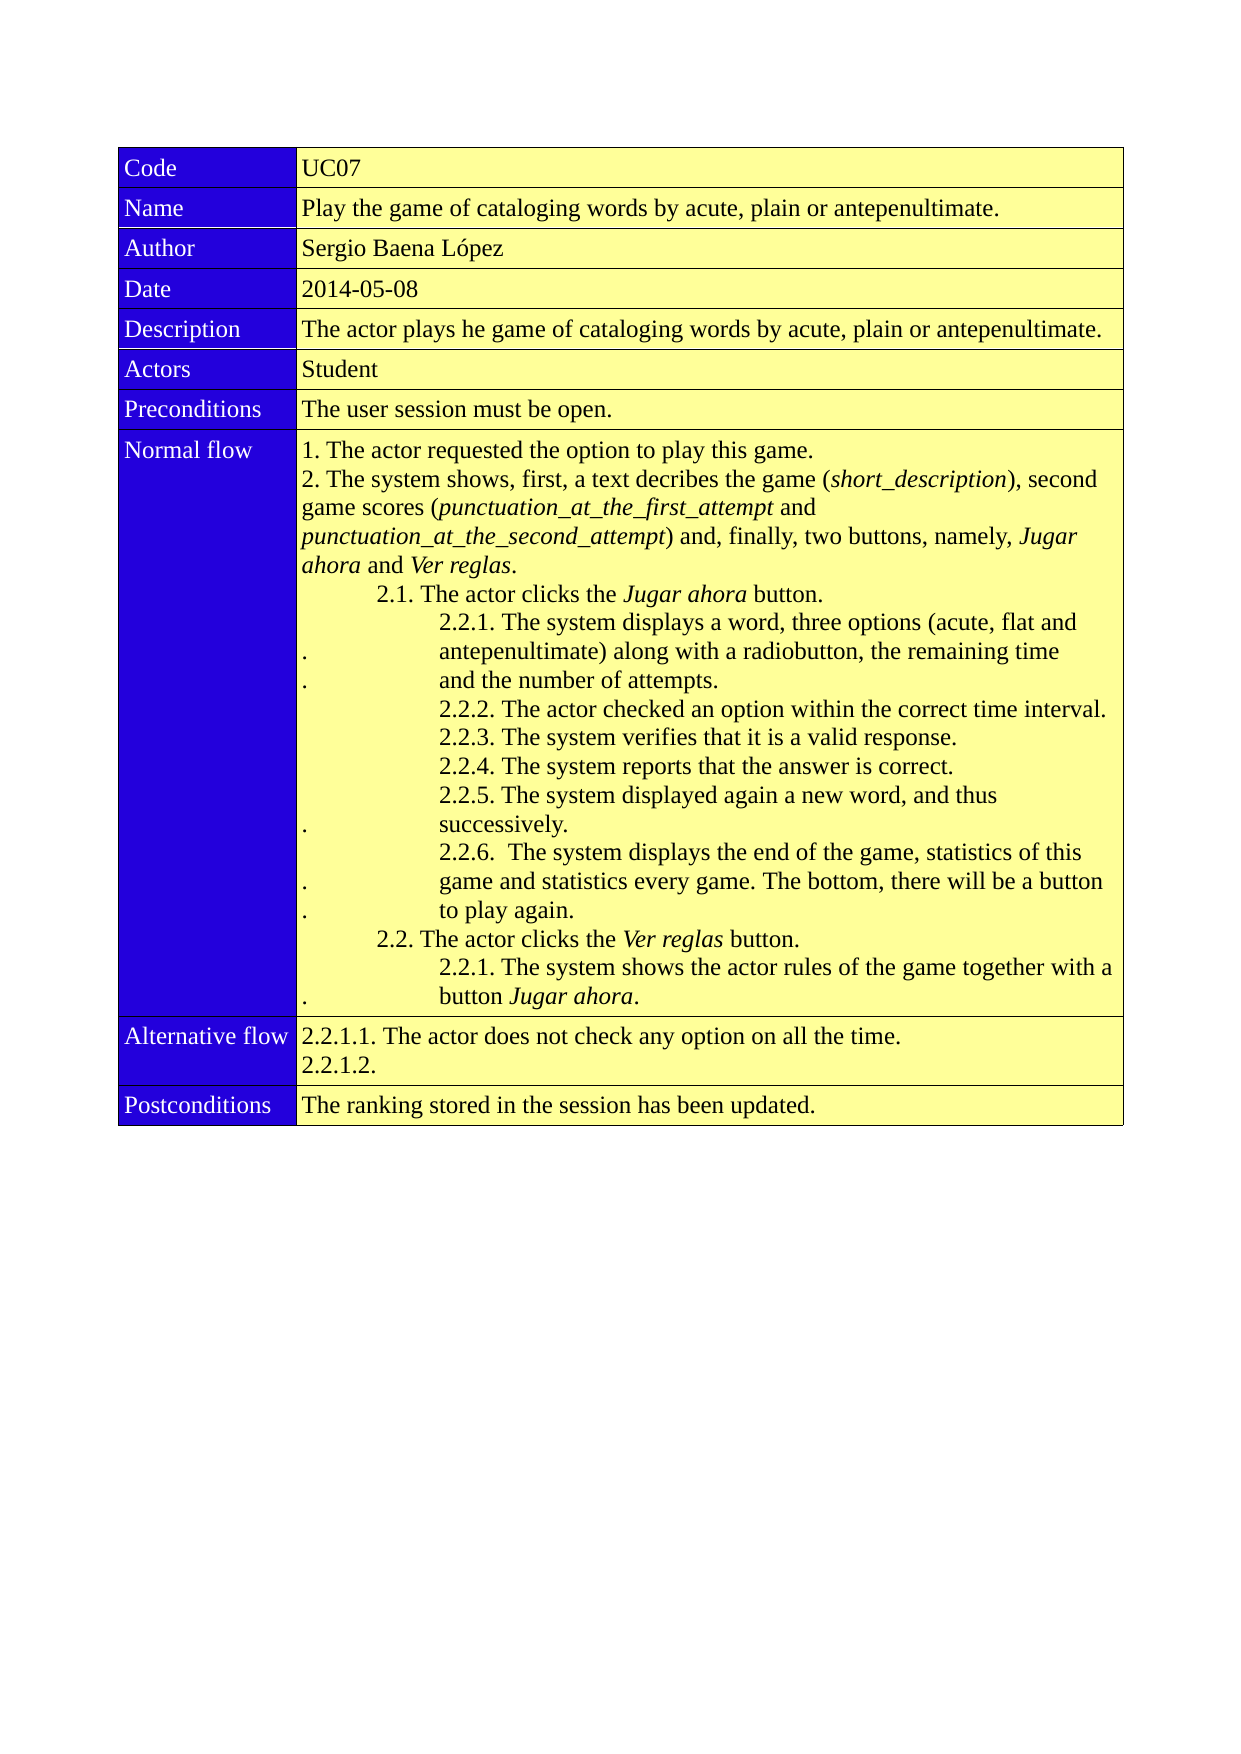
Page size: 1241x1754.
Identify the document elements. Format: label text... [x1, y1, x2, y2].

table_cell Author [119, 229, 296, 268]
table_cell 2.2.1.1. The actor does not check any option on all the time. 2.2.1.2. [297, 1017, 1123, 1085]
table_cell 2014-05-08 [297, 269, 1123, 308]
table_cell Description [119, 309, 296, 348]
table_cell Name [119, 188, 296, 227]
table_cell Student [297, 350, 1123, 389]
table_cell The actor plays he game of cataloging words by acute, plain or antepenultimate. [297, 309, 1123, 348]
table_cell Alternative flow [119, 1017, 296, 1085]
table_cell Normal flow [119, 430, 296, 1016]
table_cell Actors [119, 350, 296, 389]
table_cell Postconditions [119, 1086, 296, 1125]
table_header Code [119, 148, 296, 187]
table_cell Preconditions [119, 390, 296, 429]
table_header UC07 [297, 148, 1123, 187]
table_cell 1. The actor requested the option to play this game. 2. The system shows, first, a text decribes the game (short_description), second game scores (punctuation_at_the_first_attempt and punctuation_at_the_second_attempt) and, finally, two buttons, namely, Jugar ahora and Ver reglas. 2.1. The actor clicks the Jugar ahora button. 2.2.1. The system displays a word, three options (acute, flat and . antepenultimate) along with a radiobutton, the remaining time . and the number of attempts. 2.2.2. The actor checked an option within the correct time interval. 2.2.3. The system verifies that it is a valid response. 2.2.4. The system reports that the answer is correct. 2.2.5. The system displayed again a new word, and thus . successively. 2.2.6. The system displays the end of the game, statistics of this . game and statistics every game. The bottom, there will be a button . to play again. 2.2. The actor clicks the Ver reglas button. 2.2.1. The system shows the actor rules of the game together with a . button Jugar ahora. [297, 430, 1123, 1016]
table_cell The user session must be open. [297, 390, 1123, 429]
table_cell Play the game of cataloging words by acute, plain or antepenultimate. [297, 188, 1123, 227]
table_cell Date [119, 269, 296, 308]
table_cell Sergio Baena López [297, 229, 1123, 268]
table_cell The ranking stored in the session has been updated. [297, 1086, 1123, 1125]
